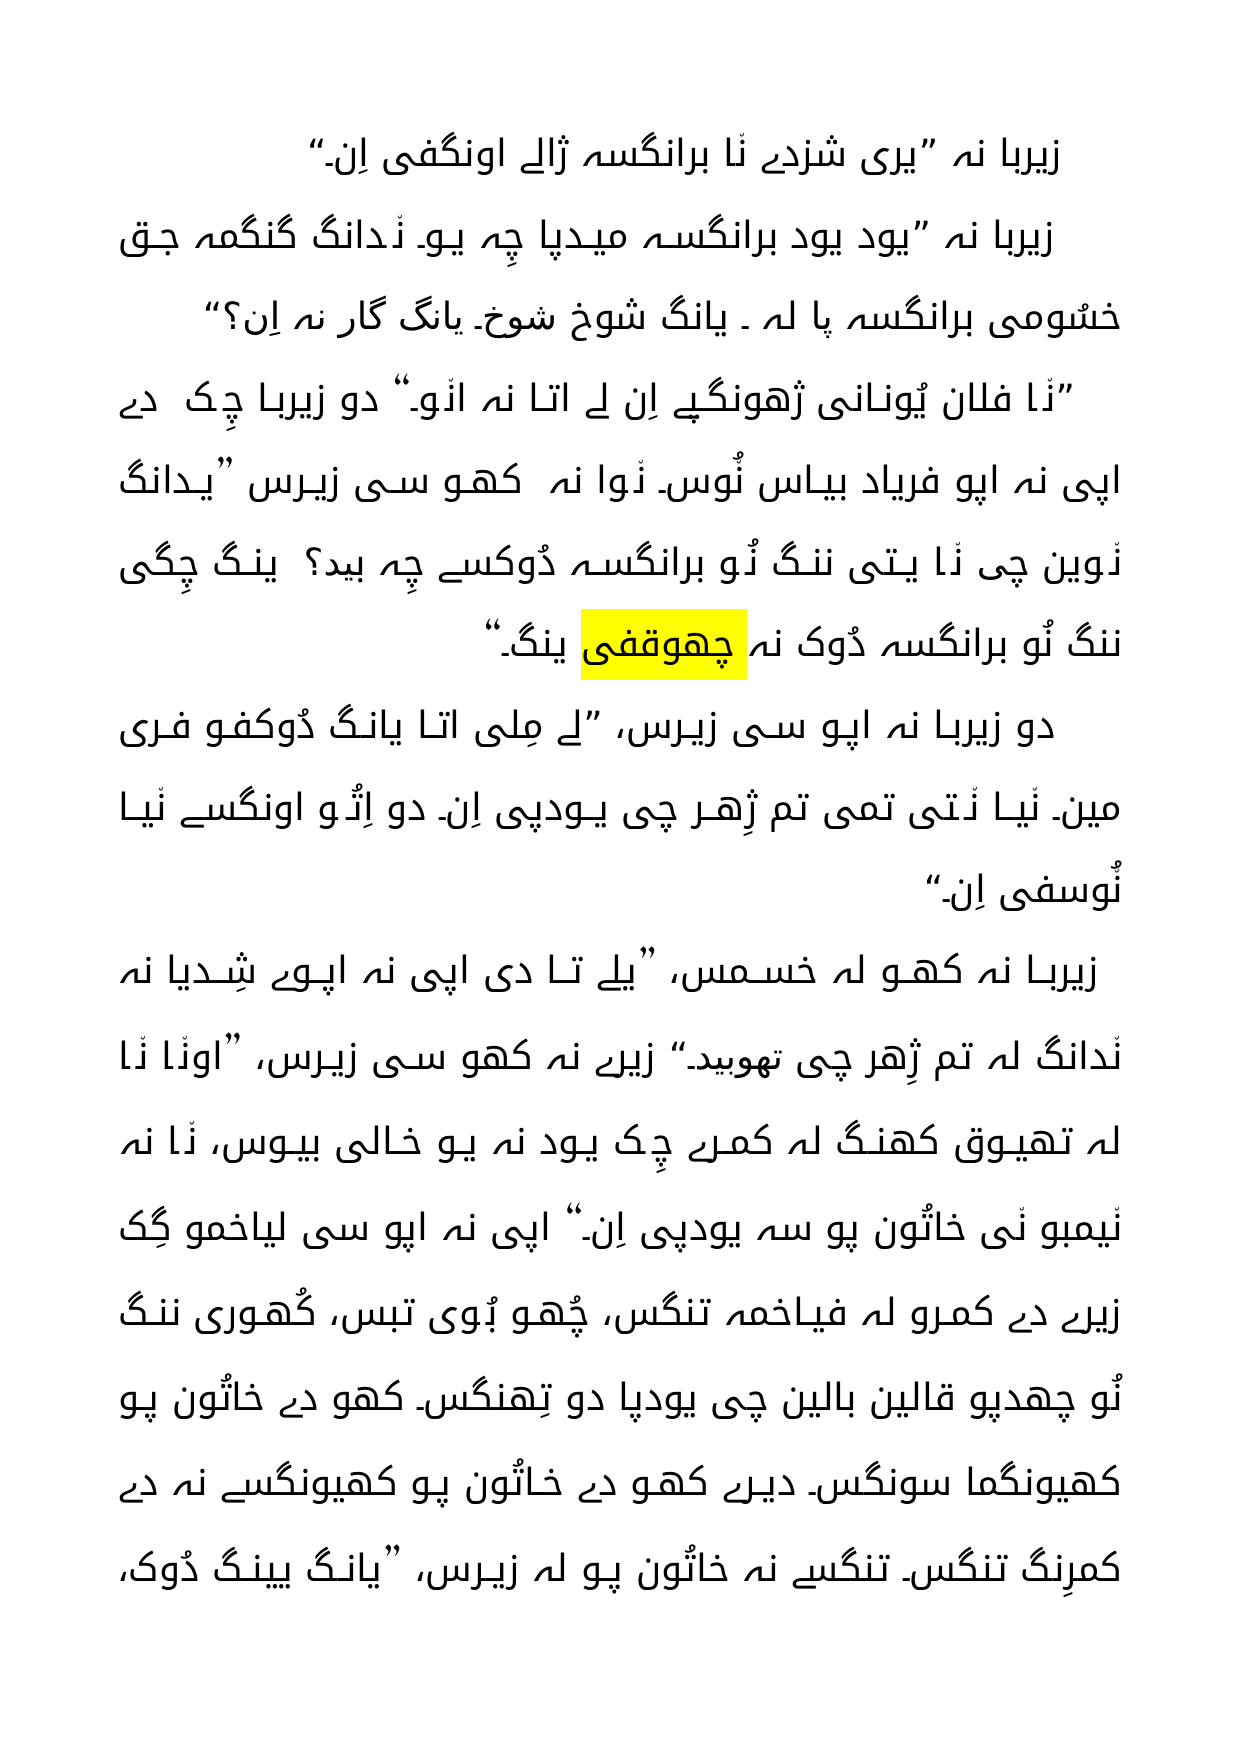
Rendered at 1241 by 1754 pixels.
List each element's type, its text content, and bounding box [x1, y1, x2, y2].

text زیربا نہ ”یری شزدے ن٘ا برانگسہ ژالے اونگفی اِن۔“ [118, 118, 1122, 189]
text زیربا نہ ”یود یود برانگسہ میدپا چِہ یو۔ ن٘دانگ گنگمہ جق خسُومی برانگسہ پا لہ ۔ یانگ شوخ شوخ۔ یانگ گار نہ اِن؟“ [118, 200, 1122, 353]
text زیربا نہ کھو لہ خسمس، ”یلے تا دی اپی نہ اپوے شِدیا نہ ن٘دانگ لہ تم ژِھر چی تھوبید۔“ زیرے نہ کھو سی زیرس، ”اون٘ا ن٘ا لہ تھیوق کھنگ لہ کمرے چِک یود نہ یو خالی بیوس، ن٘ا نہ ن٘یمبو ن٘ی خاتُون پو سہ یودپی اِن۔“ اپی نہ اپو سی لیاخمو گِک زیرے دے کمرو لہ فیاخمہ تنگس، چُھو بُوی تبس، کُھوری ننگ نُو چھدپو قالین بالین چی یودپا دو تِھنگس۔ کھو دے خاتُون پو کھیونگما سونگس۔ دیرے کھو دے خاتُون پو کھیونگسے نہ دے کمرِنگ تنگس۔ تنگسے نہ خاتُون پو لہ زیرس، ”یانگ یینگ دُوک، [118, 936, 1122, 1604]
text دو زیربا نہ اپو سی زیرس، ”لے مِلی اتا یانگ دُوکفو فری مین۔ ن٘یا ن٘تی تمی تم ژِھر چی یودپی اِن۔ دو اِتُو اونگسے ن٘یا نُ٘وسفی اِن۔“ [118, 691, 1122, 925]
text ”ن٘ا فلان یُونانی ژھونگپے اِن لے اتا نہ ان٘و۔“ دو زیربا چِک دے اپی نہ اپو فریاد بیاس نُ٘وس۔ ن٘وا نہ کھو سی زیرس ”یدانگ ن٘وین چی ن٘ا یتی ننگ نُو برانگسہ دُوکسے چِہ بید؟ ینگ چِگی ننگ نُو برانگسہ دُوک نہ چھوقفی ینگ۔“ [118, 363, 1122, 680]
